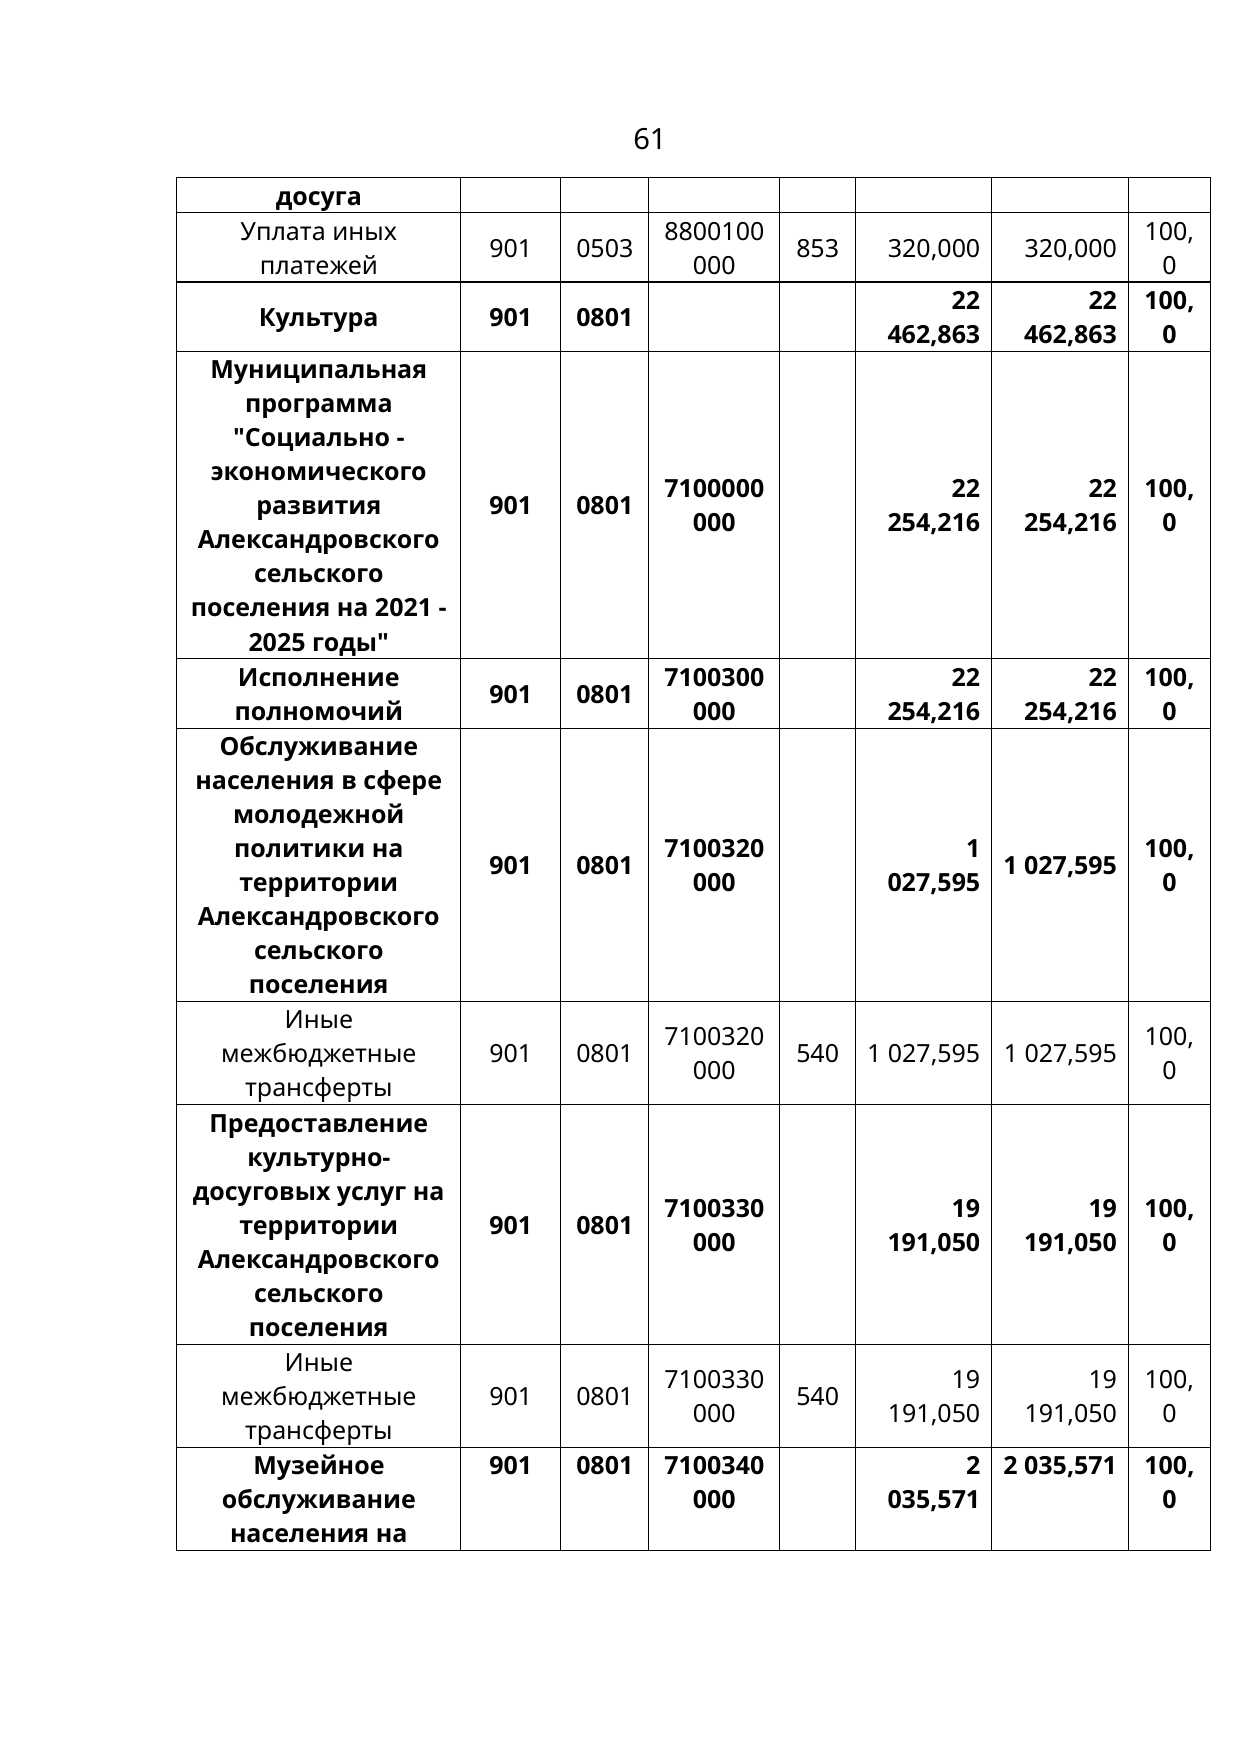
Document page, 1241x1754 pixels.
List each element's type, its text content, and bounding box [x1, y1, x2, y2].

table_cell 0801 [561, 1345, 648, 1447]
table_cell 22 254,216 [856, 352, 991, 658]
table_cell 8800100000 [649, 213, 779, 281]
table_cell 0801 [561, 352, 648, 658]
table_cell 853 [780, 213, 855, 281]
table_cell 901 [461, 352, 560, 658]
table_cell 0801 [561, 659, 648, 727]
table_cell 0801 [561, 729, 648, 1001]
table_cell [461, 178, 560, 212]
table_cell 22 254,216 [992, 659, 1128, 727]
table_cell 7100340000 [649, 1448, 779, 1550]
table_cell 100,0 [1129, 729, 1210, 1001]
table_cell 100,0 [1129, 659, 1210, 727]
table_cell 2 035,571 [856, 1448, 991, 1550]
table_cell 1 027,595 [856, 1002, 991, 1104]
table_cell 901 [461, 659, 560, 727]
table_cell [780, 659, 855, 727]
table_cell 100,0 [1129, 1002, 1210, 1104]
table_cell 7100000000 [649, 352, 779, 658]
table_cell Музейное обслуживание населения на [177, 1448, 460, 1550]
table_cell 0503 [561, 213, 648, 281]
table_cell 100,0 [1129, 283, 1210, 351]
table_cell 100,0 [1129, 213, 1210, 281]
table_cell 901 [461, 213, 560, 281]
table_cell 901 [461, 1448, 560, 1550]
table_cell 1 027,595 [856, 729, 991, 1001]
table_cell 19 191,050 [992, 1105, 1128, 1344]
table_cell 22 462,863 [856, 283, 991, 351]
table_cell 540 [780, 1002, 855, 1104]
table_cell 7100330000 [649, 1105, 779, 1344]
table_cell 19 191,050 [992, 1345, 1128, 1447]
table_cell 901 [461, 283, 560, 351]
table_cell [1129, 178, 1210, 212]
table_cell [856, 178, 991, 212]
table_cell 320,000 [856, 213, 991, 281]
table_cell Обслуживание населения в сфере молодежной политики на территории Александровского сельского поселения [177, 729, 460, 1001]
table_cell Муниципальная программа "Социально - экономического развития Александровского сельского поселения на 2021 - 2025 годы" [177, 352, 460, 658]
table_cell 1 027,595 [992, 1002, 1128, 1104]
table_cell 19 191,050 [856, 1105, 991, 1344]
table_cell 100,0 [1129, 1345, 1210, 1447]
table_cell Культура [177, 283, 460, 351]
table_cell [780, 1105, 855, 1344]
table_cell 0801 [561, 1448, 648, 1550]
table_cell 19 191,050 [856, 1345, 991, 1447]
table_cell 100,0 [1129, 352, 1210, 658]
table_cell [780, 283, 855, 351]
table_cell 22 462,863 [992, 283, 1128, 351]
table_cell [780, 178, 855, 212]
table_cell 1 027,595 [992, 729, 1128, 1001]
table_cell 7100330000 [649, 1345, 779, 1447]
table_cell 0801 [561, 1105, 648, 1344]
table_cell Иные межбюджетные трансферты [177, 1002, 460, 1104]
table_cell [780, 729, 855, 1001]
table_cell [649, 178, 779, 212]
table_cell 7100300000 [649, 659, 779, 727]
table_cell 7100320000 [649, 729, 779, 1001]
table_cell Иные межбюджетные трансферты [177, 1345, 460, 1447]
table_cell [780, 352, 855, 658]
table_cell 22 254,216 [992, 352, 1128, 658]
table_cell Предоставление культурно-досуговых услуг на территории Александровского сельского поселения [177, 1105, 460, 1344]
table_cell [780, 1448, 855, 1550]
table_cell 901 [461, 1345, 560, 1447]
table_cell 320,000 [992, 213, 1128, 281]
table_cell 0801 [561, 1002, 648, 1104]
table_cell досуга [177, 178, 460, 212]
table_cell 2 035,571 [992, 1448, 1128, 1550]
table_cell 100,0 [1129, 1105, 1210, 1344]
table_cell [649, 283, 779, 351]
table_cell Исполнение полномочий [177, 659, 460, 727]
table_cell 0801 [561, 283, 648, 351]
table_cell [992, 178, 1128, 212]
table_cell 540 [780, 1345, 855, 1447]
table_cell 901 [461, 1002, 560, 1104]
table_cell [561, 178, 648, 212]
table_cell 100,0 [1129, 1448, 1210, 1550]
table_cell 901 [461, 729, 560, 1001]
table_cell 22 254,216 [856, 659, 991, 727]
table_cell 7100320000 [649, 1002, 779, 1104]
table_cell Уплата иных платежей [177, 213, 460, 281]
table_cell 901 [461, 1105, 560, 1344]
